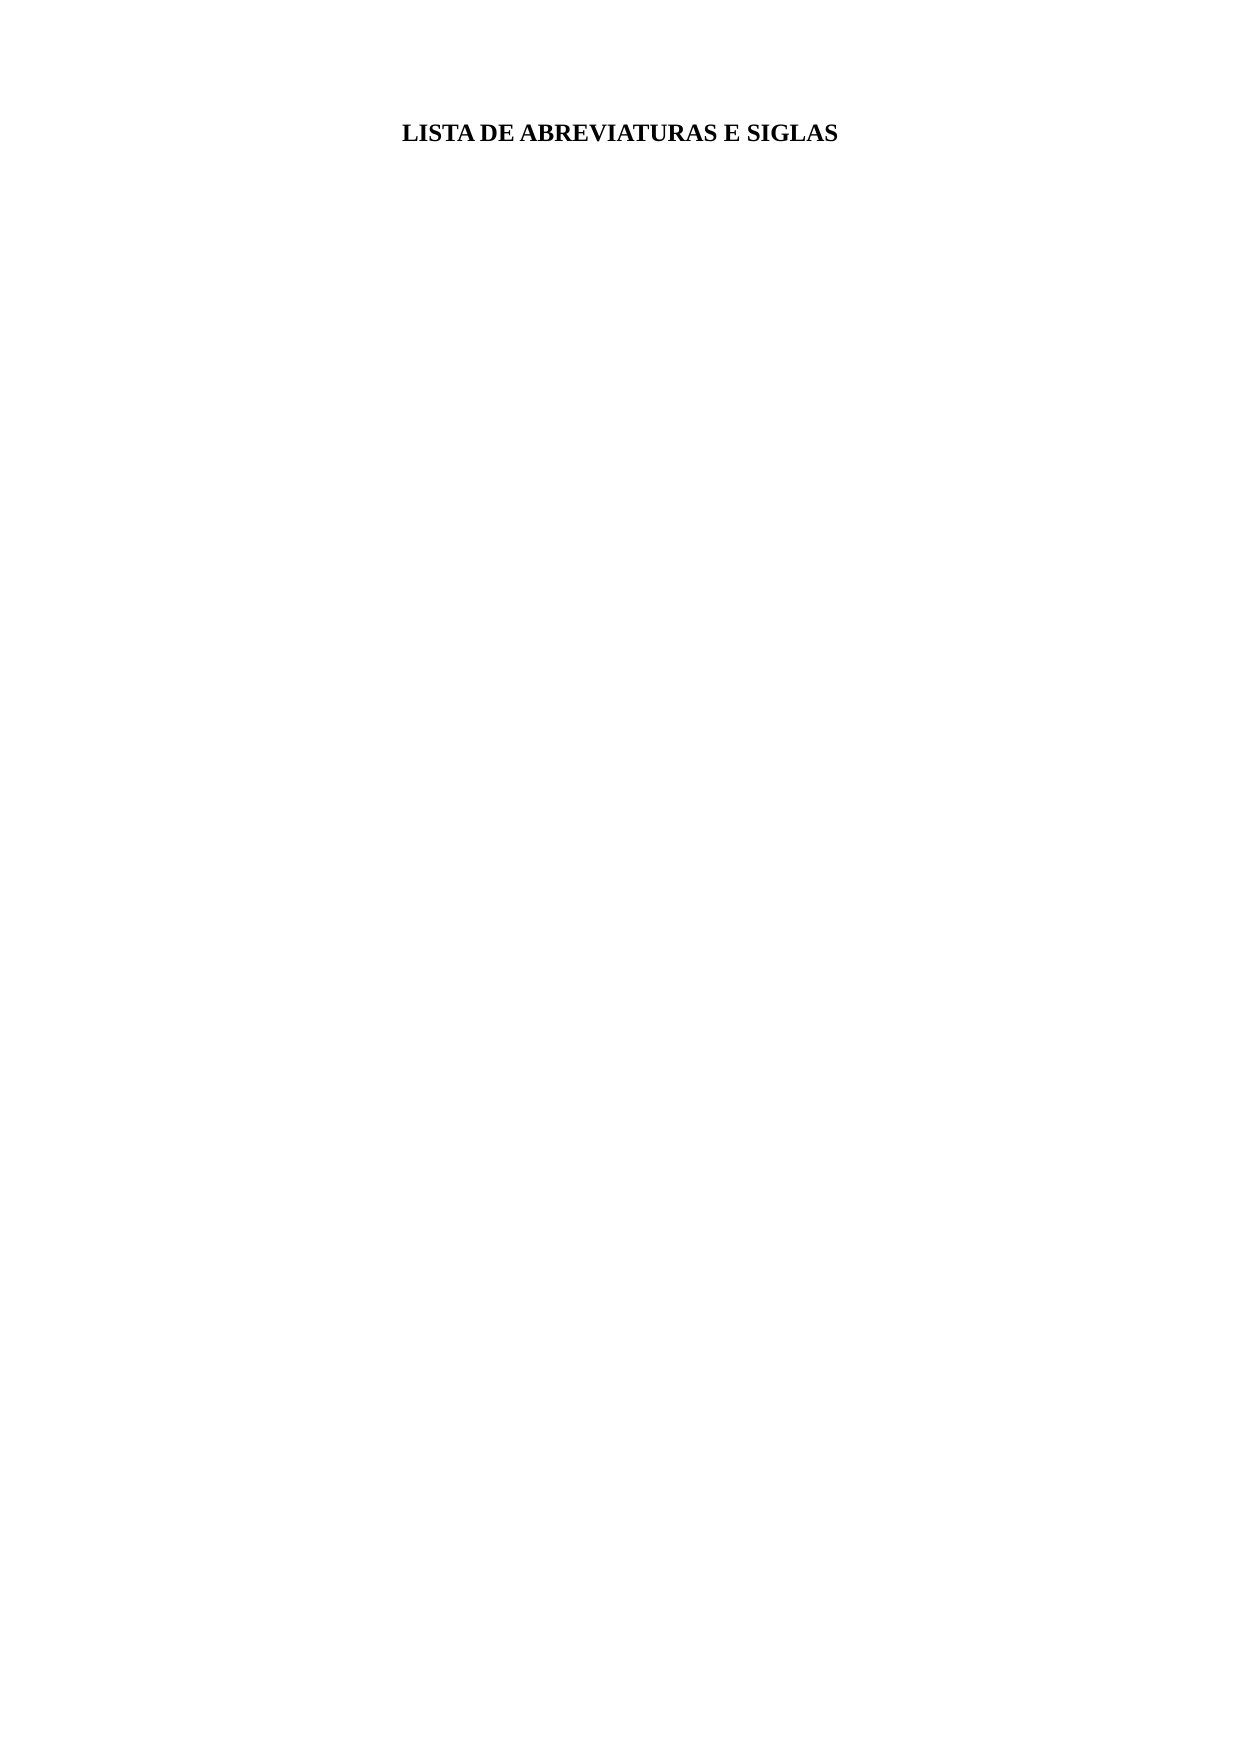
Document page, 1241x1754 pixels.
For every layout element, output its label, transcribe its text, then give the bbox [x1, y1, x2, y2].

text LISTA DE ABREVIATURAS E SIGLAS [118, 118, 1122, 147]
